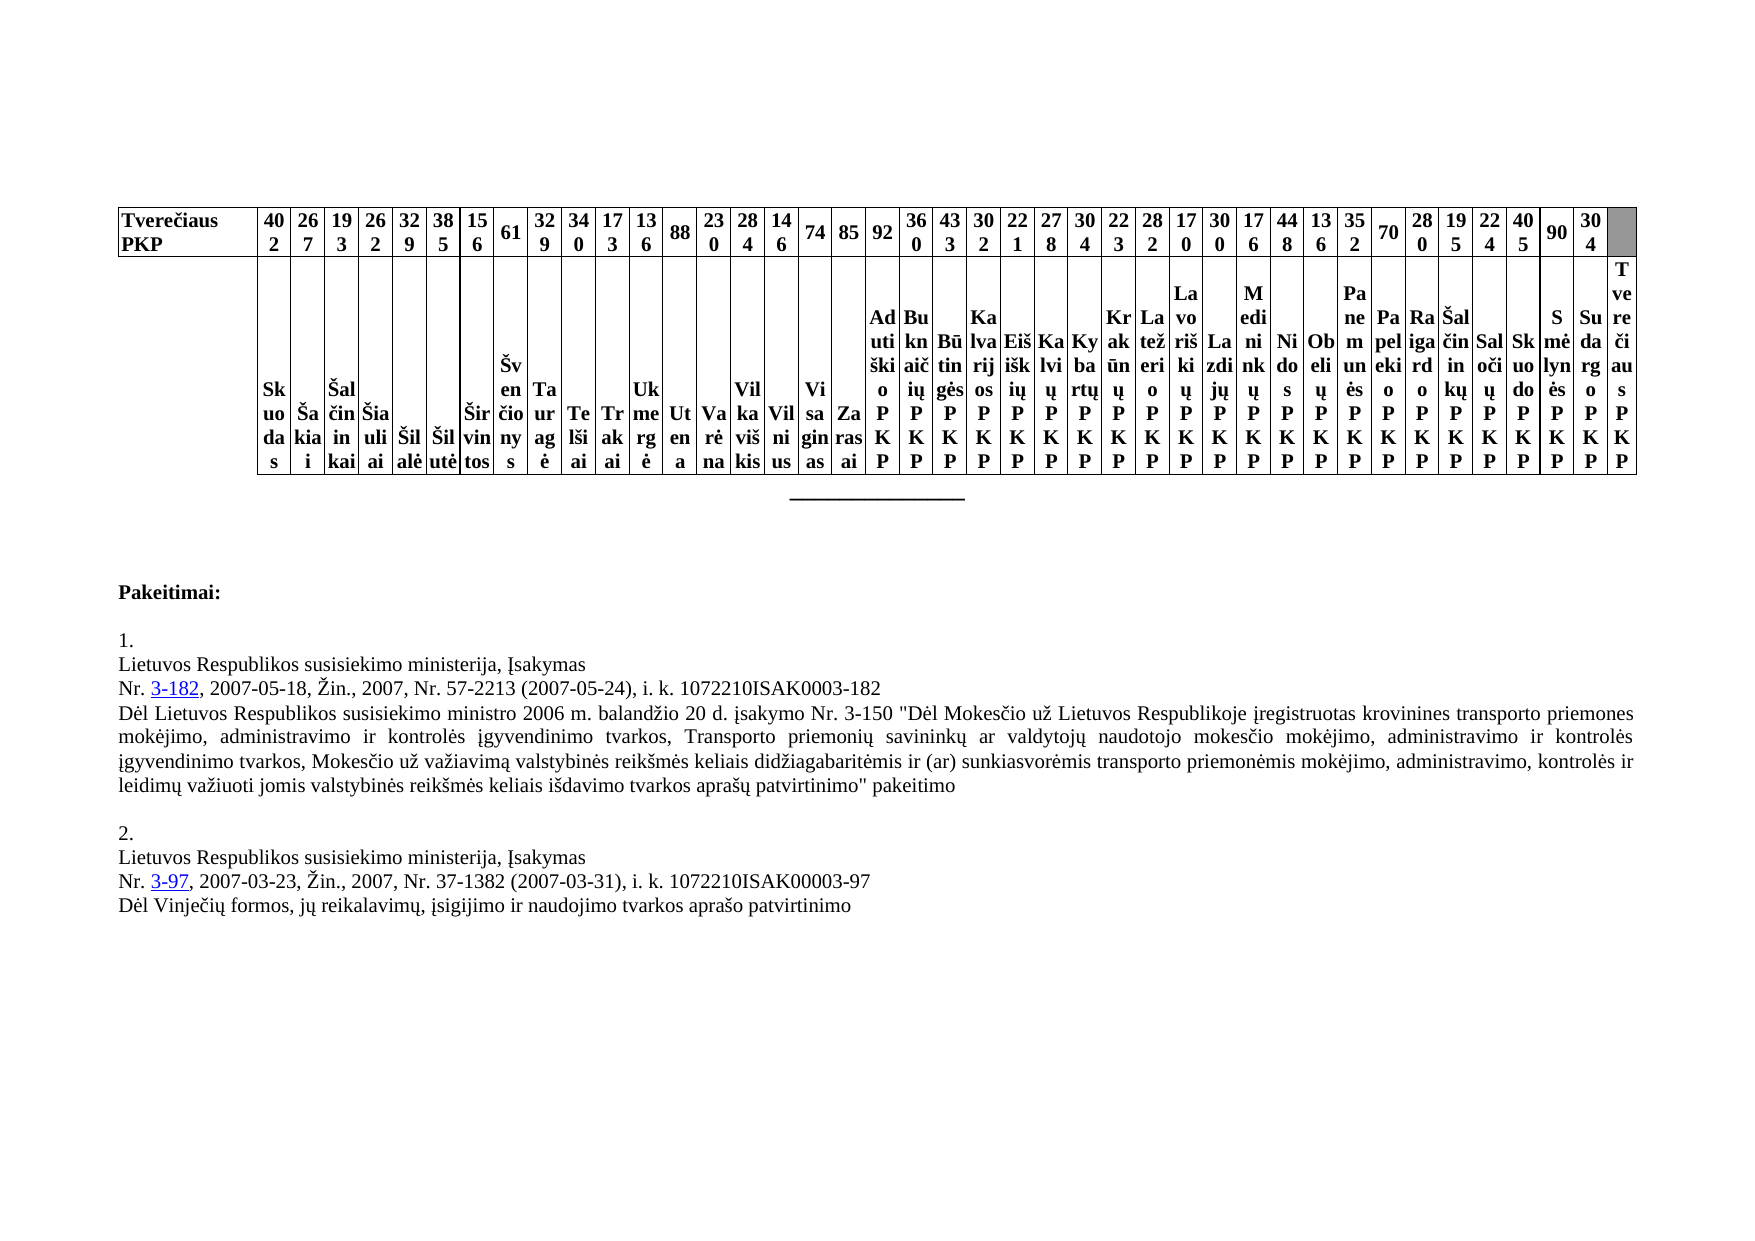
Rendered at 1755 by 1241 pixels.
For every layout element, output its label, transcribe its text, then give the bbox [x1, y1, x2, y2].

table_cell 85 [832, 208, 865, 256]
text Nr. 3-182, 2007-05-18, Žin., 2007, Nr. 57-2213 (2007-05-24), i. k. 1072210ISAK0003-182 [118, 676, 1636, 700]
table_cell 385 [427, 208, 459, 256]
table_cell 278 [1035, 208, 1067, 256]
table_cell Skuodas [258, 257, 290, 473]
table_cell Papelekio PKP [1372, 257, 1405, 473]
table_cell 92 [866, 208, 899, 256]
table_cell Švenčionys [494, 257, 527, 473]
table_cell 193 [325, 208, 358, 256]
table_cell 146 [765, 208, 798, 256]
table_cell [1608, 208, 1636, 256]
table_cell 70 [1372, 208, 1405, 256]
table_cell 176 [1237, 208, 1270, 256]
table_cell Zarasai [832, 257, 865, 473]
table_cell 221 [1001, 208, 1034, 256]
table_cell Obelių PKP [1304, 257, 1337, 473]
table_cell 402 [258, 208, 290, 256]
table_cell Šalčininkų PKP [1439, 257, 1472, 473]
table_cell 300 [1203, 208, 1236, 256]
text ______________ [118, 474, 1636, 503]
text Dėl Vinječių formos, jų reikalavimų, įsigijimo ir naudojimo tvarkos aprašo patvirtinimo [118, 893, 1636, 917]
table_cell 405 [1507, 208, 1539, 256]
text 1. [118, 628, 1636, 652]
table_cell Visaginas [799, 257, 831, 473]
table_cell 195 [1439, 208, 1472, 256]
table_cell Krakūnų PKP [1102, 257, 1135, 473]
table_cell 170 [1170, 208, 1202, 256]
table_cell Raigardo PKP [1406, 257, 1438, 473]
table_cell Saločių PKP [1473, 257, 1506, 473]
table_cell 156 [461, 208, 493, 256]
text Dėl Lietuvos Respublikos susisiekimo ministro 2006 m. balandžio 20 d. įsakymo Nr. 3-150 "Dėl Mokesčio už Lietuvos Respublikoje įregistruotas krovinines transporto priemones mokėjimo, administravimo ir kontrolės įgyvendinimo tvarkos, Transporto priemonių savininkų ar valdytojų naudotojo mokesčio mokėjimo, administravimo ir kontrolės įgyvendinimo tvarkos, Mokesčio už važiavimą valstybinės reikšmės keliais didžiagabaritėmis ir (ar) sunkiasvorėmis transporto priemonėmis mokėjimo, administravimo, kontrolės ir leidimų važiuoti jomis valstybinės reikšmės keliais išdavimo tvarkos aprašų patvirtinimo" pakeitimo [118, 700, 1636, 797]
table_cell Lazdijų PKP [1203, 257, 1236, 473]
table_cell Kybartų PKP [1068, 257, 1101, 473]
table_cell Lavoriškių PKP [1170, 257, 1202, 473]
table_cell Panemunės PKP [1338, 257, 1371, 473]
table_cell 284 [731, 208, 764, 256]
table_cell [118, 257, 257, 473]
table_cell Kalvarijos PKP [967, 257, 1000, 473]
table_cell 329 [528, 208, 561, 256]
table_cell Eišiškių PKP [1001, 257, 1034, 473]
table_cell 267 [291, 208, 324, 256]
table_cell Vilnius [765, 257, 798, 473]
table_cell 262 [359, 208, 392, 256]
table_cell 88 [663, 208, 696, 256]
table_cell 282 [1136, 208, 1169, 256]
table_cell 302 [967, 208, 1000, 256]
table_cell 61 [494, 208, 527, 256]
table_cell Telšiai [562, 257, 595, 473]
table_cell 329 [393, 208, 426, 256]
table_cell Latežerio PKP [1136, 257, 1169, 473]
table_cell 74 [799, 208, 831, 256]
table_cell Trakai [596, 257, 629, 473]
table_cell Šilalė [393, 257, 426, 473]
table_cell Buknaičių PKP [900, 257, 932, 473]
table_cell Šalčininkai [325, 257, 358, 473]
table_cell Šilutė [427, 257, 459, 473]
table_cell 136 [1304, 208, 1337, 256]
table_cell 304 [1574, 208, 1607, 256]
table_cell Sudargo PKP [1574, 257, 1607, 473]
table_cell Tverečiaus PKP [1608, 257, 1636, 473]
text Lietuvos Respublikos susisiekimo ministerija, Įsakymas [118, 652, 1636, 676]
table_cell Būtingės PKP [933, 257, 966, 473]
table_cell Varėna [697, 257, 730, 473]
table_cell 448 [1271, 208, 1303, 256]
table_cell 433 [933, 208, 966, 256]
table_cell Šiauliai [359, 257, 392, 473]
table_cell 352 [1338, 208, 1371, 256]
table_cell Ukmergė [630, 257, 662, 473]
table_cell Tauragė [528, 257, 561, 473]
text Pakeitimai: [118, 580, 1636, 604]
table_cell Smėlynės PKP [1541, 257, 1573, 473]
table_cell 224 [1473, 208, 1506, 256]
table_cell 173 [596, 208, 629, 256]
table_cell Utena [663, 257, 696, 473]
table_cell Medininkų PKP [1237, 257, 1270, 473]
table_cell Adutiškio PKP [866, 257, 899, 473]
table_cell 360 [900, 208, 932, 256]
table_cell 280 [1406, 208, 1438, 256]
text Lietuvos Respublikos susisiekimo ministerija, Įsakymas [118, 845, 1636, 869]
table_cell Tverečiaus PKP [119, 208, 257, 256]
text Nr. 3-97, 2007-03-23, Žin., 2007, Nr. 37-1382 (2007-03-31), i. k. 1072210ISAK00003-97 [118, 869, 1636, 893]
table_cell 304 [1068, 208, 1101, 256]
table_cell 230 [697, 208, 730, 256]
table_cell 90 [1541, 208, 1573, 256]
table_cell Širvintos [461, 257, 493, 473]
table_cell Skuodo PKP [1507, 257, 1539, 473]
text 2. [118, 821, 1636, 845]
table_cell 136 [630, 208, 662, 256]
table_cell Kalvių PKP [1035, 257, 1067, 473]
table_cell Vilkaviškis [731, 257, 764, 473]
table_cell Šakiai [291, 257, 324, 473]
table_cell 223 [1102, 208, 1135, 256]
table_cell 340 [562, 208, 595, 256]
table_cell Nidos PKP [1271, 257, 1303, 473]
